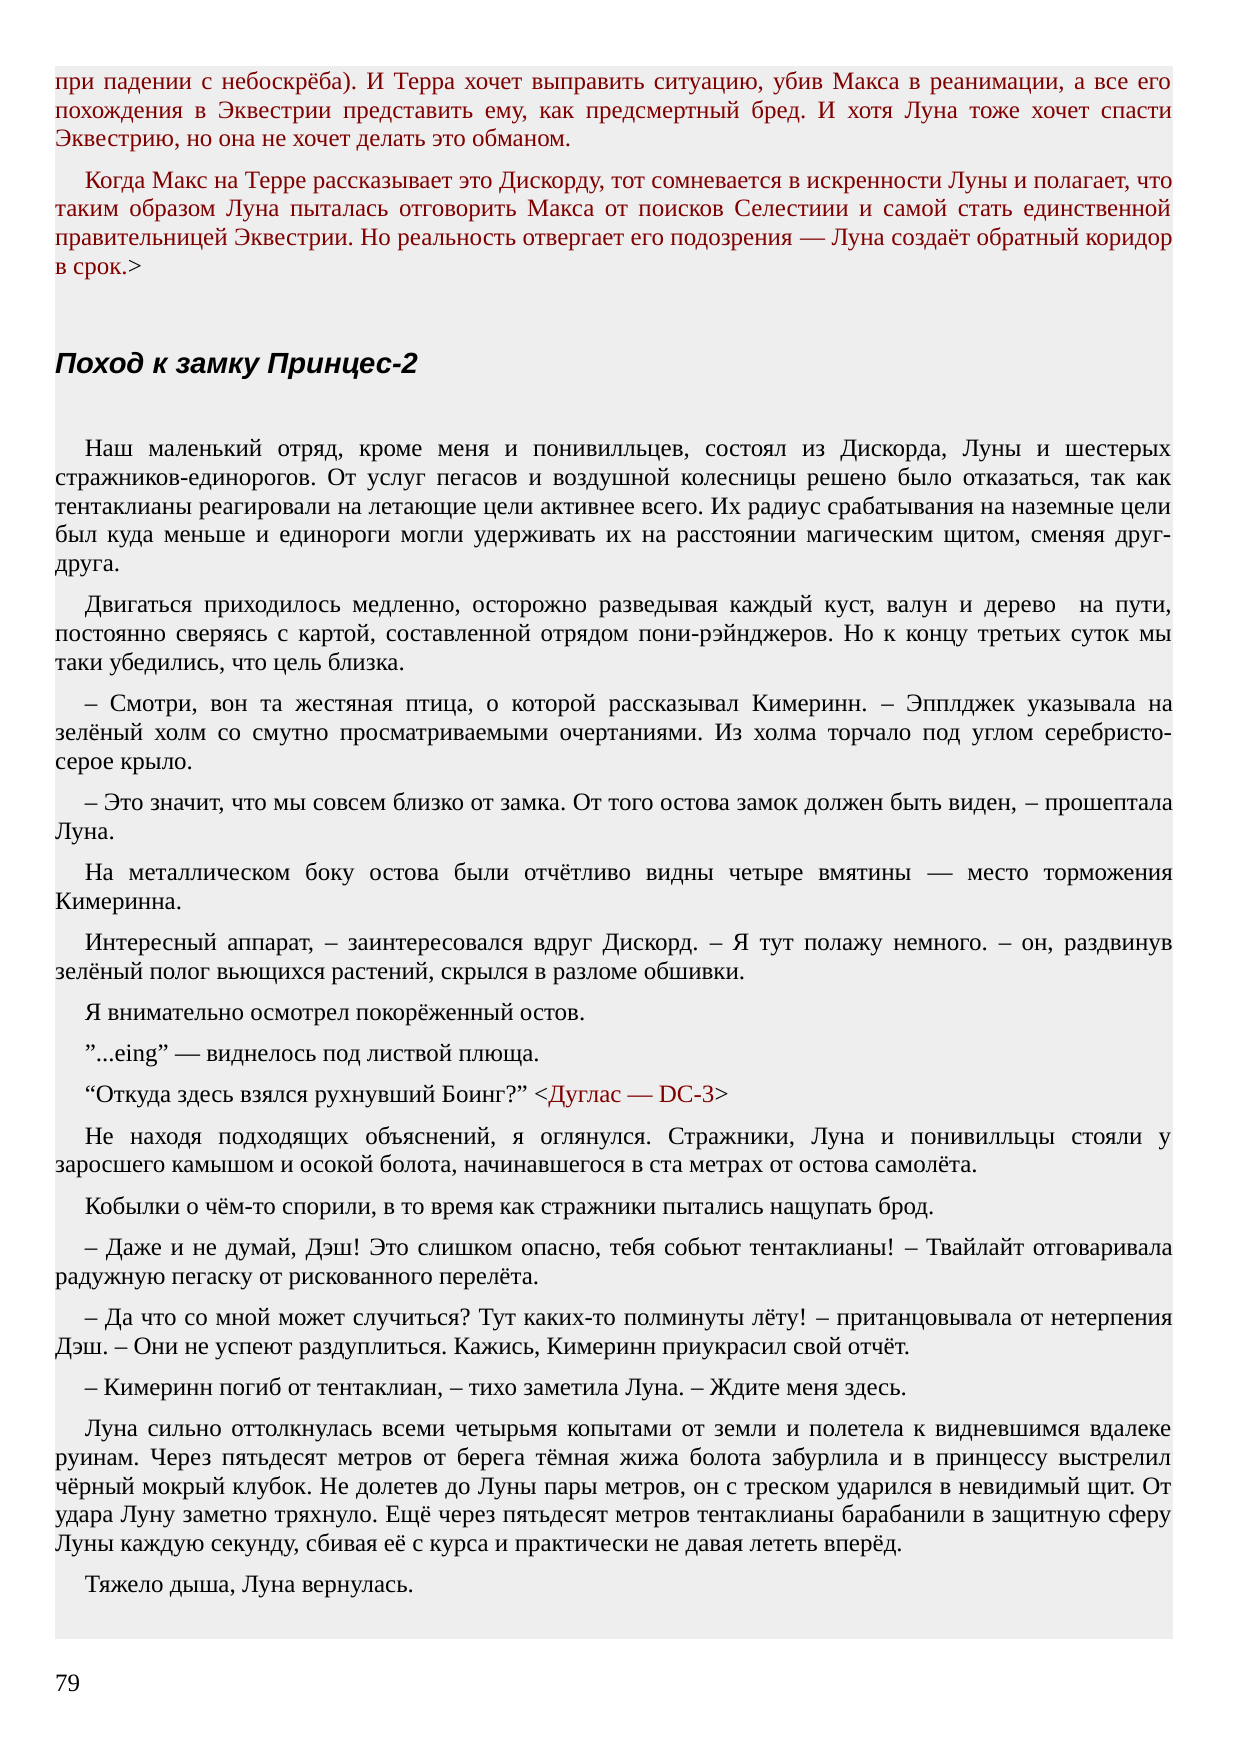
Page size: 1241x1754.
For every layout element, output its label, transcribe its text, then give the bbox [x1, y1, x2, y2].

text Наш маленький отряд, кроме меня и понивилльцев, состоял из Дискорда, Луны и шестерых стражников-единорогов. От услуг пегасов и воздушной колесницы решено было отказаться, так как тентаклианы реагировали на летающие цели активнее всего. Их радиус срабатывания на наземные цели был куда меньше и единороги могли удерживать их на расстоянии магическим щитом, сменяя друг-друга. [55, 433, 1173, 577]
text Не находя подходящих объяснений, я оглянулся. Стражники, Луна и понивилльцы стояли у заросшего камышом и осокой болота, начинавшегося в ста метрах от остова самолёта. [55, 1121, 1173, 1178]
text – Да что со мной может случиться? Тут каких-то полминуты лёту! – пританцовывала от нетерпения Дэш. – Они не успеют раздуплиться. Кажись, Кимеринн приукрасил свой отчёт. [55, 1302, 1173, 1359]
text Кобылки о чём-то спорили, в то время как стражники пытались нащупать брод. [55, 1191, 1173, 1219]
text “Откуда здесь взялся рухнувший Боинг?” <Дуглас — DC-3> [55, 1079, 1173, 1108]
text – Даже и не думай, Дэш! Это слишком опасно, тебя собьют тентаклианы! – Твайлайт отговаривала радужную пегаску от рискованного перелёта. [55, 1232, 1173, 1289]
text Когда Макс на Терре рассказывает это Дискорду, тот сомневается в искренности Луны и полагает, что таким образом Луна пыталась отговорить Макса от поисков Селестиии и самой стать единственной правительницей Эквестрии. Но реальность отвергает его подозрения — Луна создаёт обратный коридор в срок.> [55, 165, 1173, 280]
text Интересный аппарат, – заинтересовался вдруг Дискорд. – Я тут полажу немного. – он, раздвинув зелёный полог вьющихся растений, скрылся в разломе обшивки. [55, 927, 1173, 984]
text Двигаться приходилось медленно, осторожно разведывая каждый куст, валун и дерево на пути, постоянно сверяясь с картой, составленной отрядом пони-рэйнджеров. Но к концу третьих суток мы таки убедились, что цель близка. [55, 589, 1173, 676]
text Луна сильно оттолкнулась всеми четырьмя копытами от земли и полетела к видневшимся вдалеке руинам. Через пятьдесят метров от берега тёмная жижа болота забурлила и в принцессу выстрелил чёрный мокрый клубок. Не долетев до Луны пары метров, он с треском ударился в невидимый щит. От удара Луну заметно тряхнуло. Ещё через пятьдесят метров тентаклианы барабанили в защитную сферу Луны каждую секунду, сбивая её с курса и практически не давая лететь вперёд. [55, 1413, 1173, 1557]
text – Это значит, что мы совсем близко от замка. От того остова замок должен быть виден, – прошептала Луна. [55, 787, 1173, 844]
text ”...eing” — виднелось под листвой плюща. [55, 1038, 1173, 1067]
text Тяжело дыша, Луна вернулась. [55, 1569, 1173, 1598]
text Я внимательно осмотрел покорёженный остов. [55, 997, 1173, 1026]
text На металлическом боку остова были отчётливо видны четыре вмятины — место торможения Кимеринна. [55, 857, 1173, 914]
subtitle Поход к замку Принцес-2 [55, 346, 1173, 379]
text при падении с небоскрёба). И Терра хочет выправить ситуацию, убив Макса в реанимации, а все его похождения в Эквестрии представить ему, как предсмертный бред. И хотя Луна тоже хочет спасти Эквестрию, но она не хочет делать это обманом. [55, 66, 1173, 152]
text – Смотри, вон та жестяная птица, о которой рассказывал Кимеринн. – Эпплджек указывала на зелёный холм со смутно просматриваемыми очертаниями. Из холма торчало под углом серебристо-серое крыло. [55, 688, 1173, 774]
text – Кимеринн погиб от тентаклиан, – тихо заметила Луна. – Ждите меня здесь. [55, 1372, 1173, 1401]
